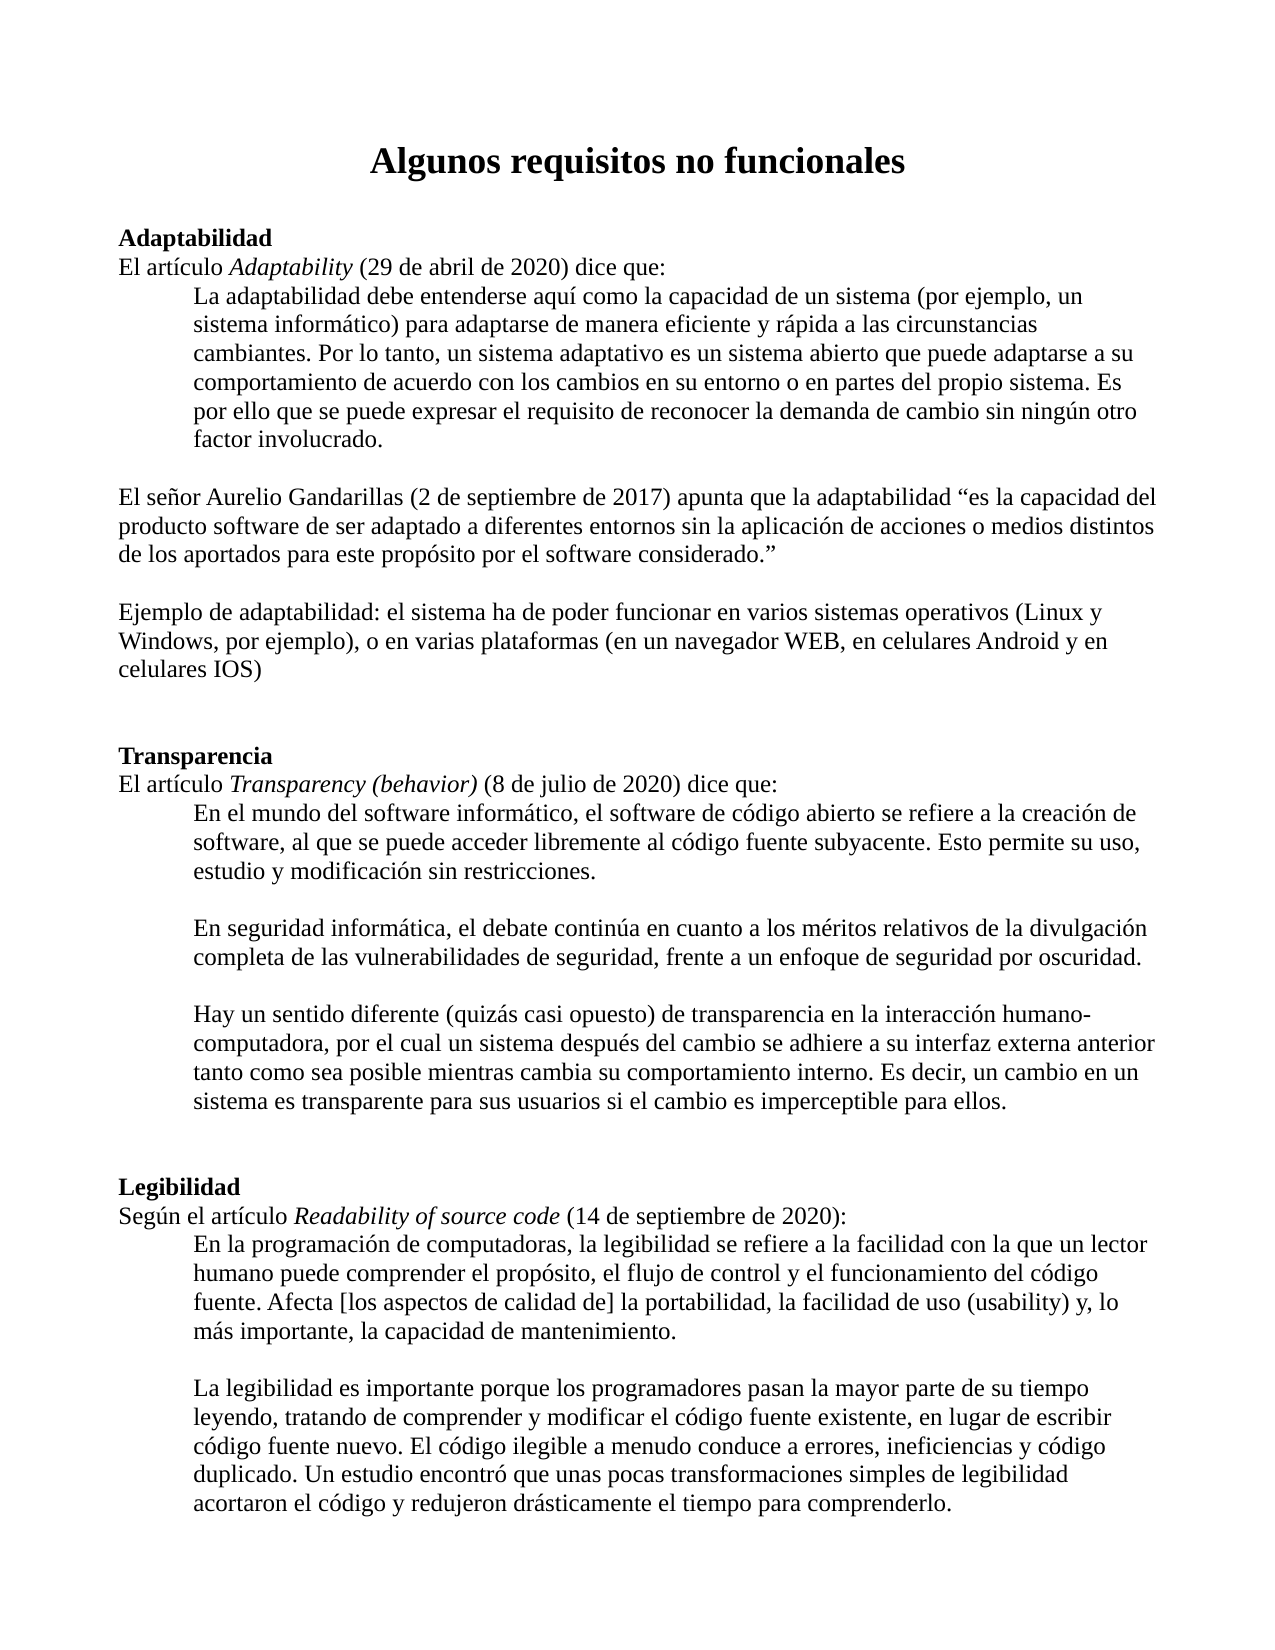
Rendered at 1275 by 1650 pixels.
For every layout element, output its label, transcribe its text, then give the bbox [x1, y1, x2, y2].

subtitle Algunos requisitos no funcionales [118, 139, 1157, 182]
text En el mundo del software informático, el software de código abierto se refiere a la creación de software, al que se puede acceder libremente al código fuente subyacente. Esto permite su uso, estudio y modificación sin restricciones. [193, 798, 1157, 884]
text El artículo Adaptability (29 de abril de 2020) dice que: [118, 252, 1157, 281]
text Transparencia [118, 741, 1157, 769]
text Ejemplo de adaptabilidad: el sistema ha de poder funcionar en varios sistemas operativos (Linux y Windows, por ejemplo), o en varias plataformas (en un navegador WEB, en celulares Android y en celulares IOS) [118, 597, 1157, 683]
text La adaptabilidad debe entenderse aquí como la capacidad de un sistema (por ejemplo, un sistema informático) para adaptarse de manera eficiente y rápida a las circunstancias cambiantes. Por lo tanto, un sistema adaptativo es un sistema abierto que puede adaptarse a su comportamiento de acuerdo con los cambios en su entorno o en partes del propio sistema. Es por ello que se puede expresar el requisito de reconocer la demanda de cambio sin ningún otro factor involucrado. [193, 281, 1157, 453]
text Hay un sentido diferente (quizás casi opuesto) de transparencia en la interacción humano-computadora, por el cual un sistema después del cambio se adhiere a su interfaz externa anterior tanto como sea posible mientras cambia su comportamiento interno. Es decir, un cambio en un sistema es transparente para sus usuarios si el cambio es imperceptible para ellos. [193, 999, 1157, 1114]
text Según el artículo Readability of source code (14 de septiembre de 2020): [118, 1201, 1157, 1229]
text Adaptabilidad [118, 223, 1157, 252]
text El artículo Transparency (behavior) (8 de julio de 2020) dice que: [118, 769, 1157, 798]
text En seguridad informática, el debate continúa en cuanto a los méritos relativos de la divulgación completa de las vulnerabilidades de seguridad, frente a un enfoque de seguridad por oscuridad. [193, 913, 1157, 971]
text Legibilidad [118, 1172, 1157, 1201]
text El señor Aurelio Gandarillas (2 de septiembre de 2017) apunta que la adaptabilidad “es la capacidad del producto software de ser adaptado a diferentes entornos sin la aplicación de acciones o medios distintos de los aportados para este propósito por el software considerado.” [118, 482, 1157, 568]
text La legibilidad es importante porque los programadores pasan la mayor parte de su tiempo leyendo, tratando de comprender y modificar el código fuente existente, en lugar de escribir código fuente nuevo. El código ilegible a menudo conduce a errores, ineficiencias y código duplicado. Un estudio encontró que unas pocas transformaciones simples de legibilidad acortaron el código y redujeron drásticamente el tiempo para comprenderlo. [193, 1373, 1157, 1517]
text En la programación de computadoras, la legibilidad se refiere a la facilidad con la que un lector humano puede comprender el propósito, el flujo de control y el funcionamiento del código fuente. Afecta [los aspectos de calidad de] la portabilidad, la facilidad de uso (usability) y, lo más importante, la capacidad de mantenimiento. [193, 1229, 1157, 1344]
